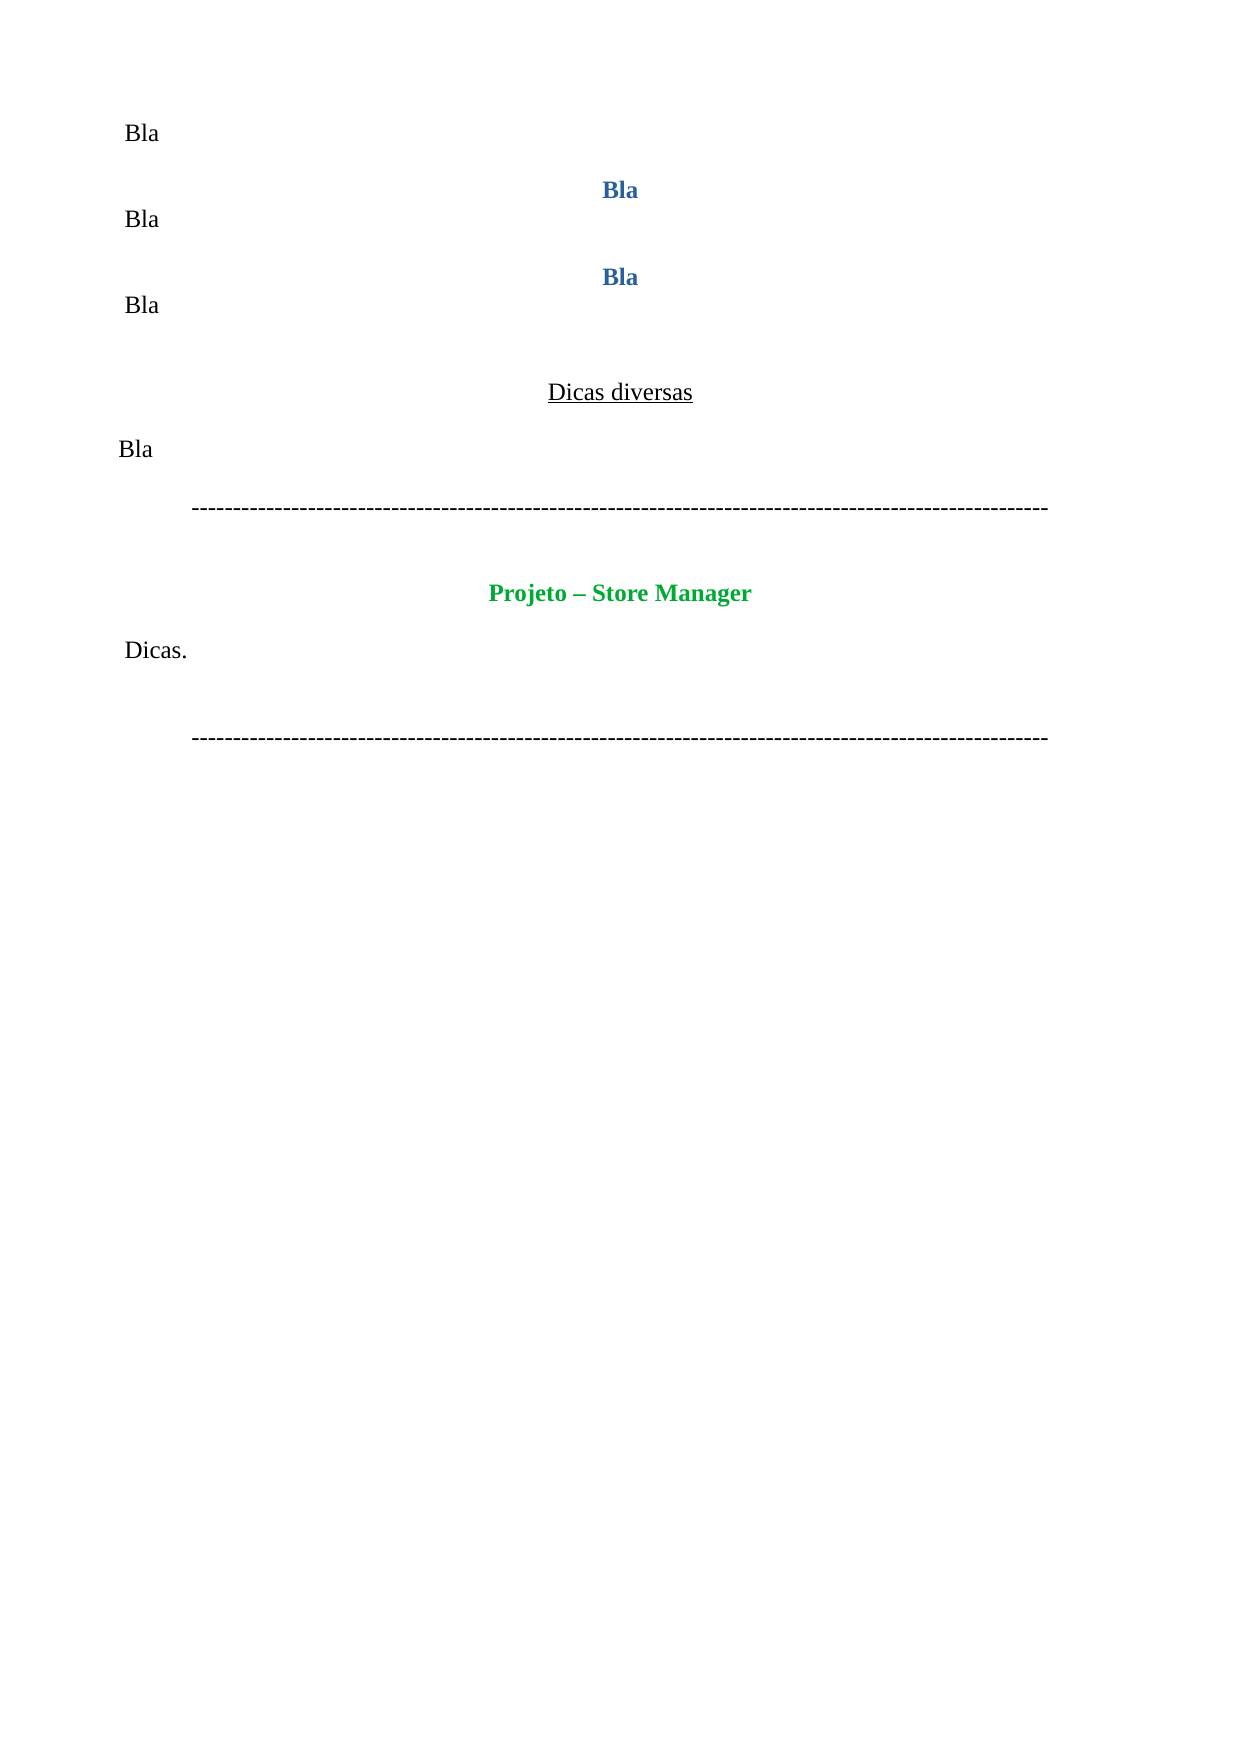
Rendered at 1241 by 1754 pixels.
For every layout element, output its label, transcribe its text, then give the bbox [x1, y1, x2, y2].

text Projeto – Store Manager [118, 578, 1122, 607]
text Bla [118, 434, 1122, 463]
text Bla [118, 204, 1122, 233]
text Bla [118, 291, 1122, 319]
text Dicas diversas [118, 377, 1122, 406]
text ------------------------------------------------------------------------------------------------------- [118, 722, 1122, 751]
text Bla [118, 118, 1122, 147]
text Dicas. [118, 636, 1122, 664]
text Bla [118, 176, 1122, 204]
text Bla [118, 262, 1122, 291]
text ------------------------------------------------------------------------------------------------------- [118, 492, 1122, 521]
